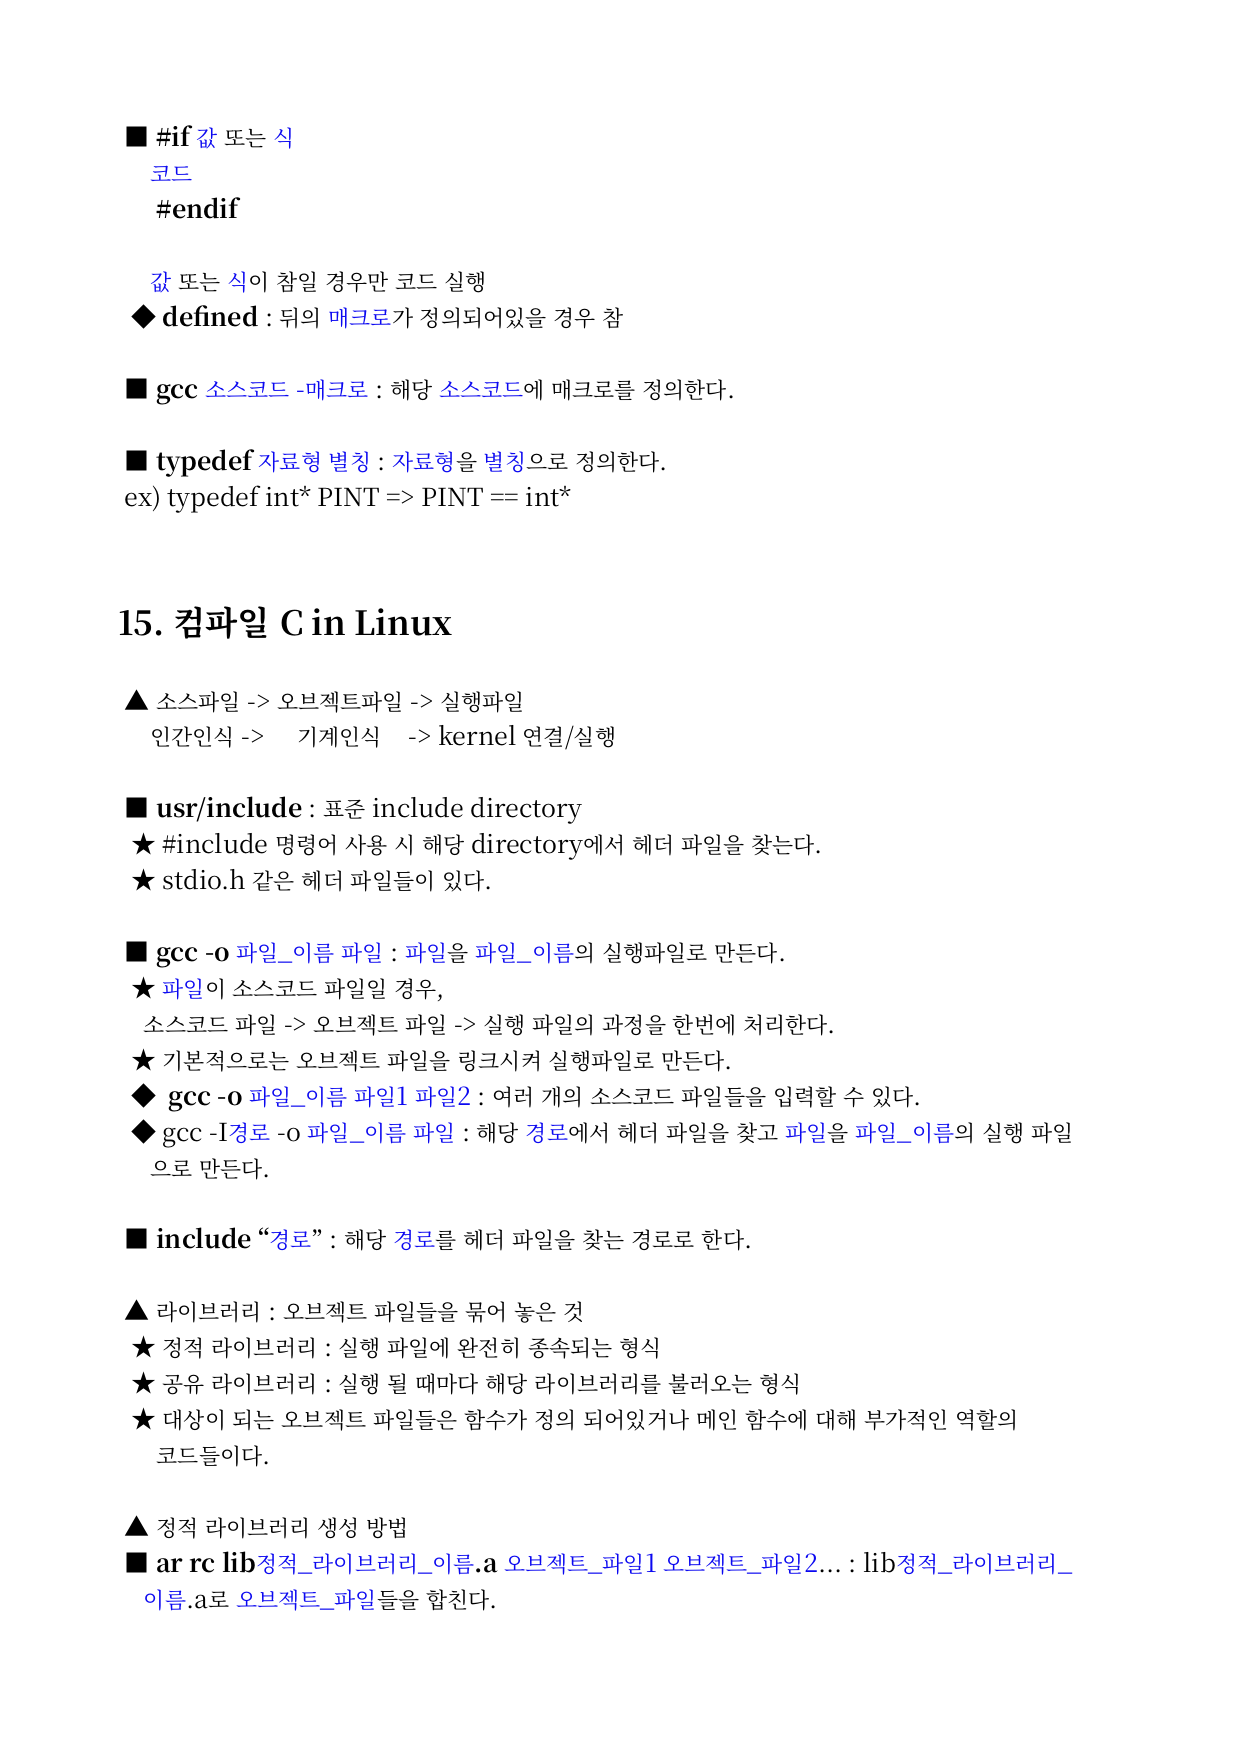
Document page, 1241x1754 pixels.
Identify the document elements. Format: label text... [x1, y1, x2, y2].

text ◆ gcc -o 파일_이름 파일1 파일2 : 여러 개의 소스코드 파일들을 입력할 수 있다. [118, 1076, 1122, 1112]
text ◆ gcc -I경로 -o 파일_이름 파일 : 해당 경로에서 헤더 파일을 찾고 파일을 파일_이름의 실행 파일 [118, 1112, 1122, 1148]
text ▲ 정적 라이브러리 생성 방법 [118, 1508, 1122, 1544]
text ■ typedef 자료형 별칭 : 자료형을 별칭으로 정의한다. [118, 442, 1122, 477]
text ★ 공유 라이브러리 : 실행 될 때마다 해당 라이브러리를 불러오는 형식 [118, 1364, 1122, 1400]
text 코드들이다. [118, 1436, 1122, 1472]
text ★ stdio.h 같은 헤더 파일들이 있다. [118, 861, 1122, 897]
text ex) typedef int* PINT => PINT == int* [118, 477, 1122, 513]
text ★ 기본적으로는 오브젝트 파일을 링크시켜 실행파일로 만든다. [118, 1041, 1122, 1076]
text 코드 [118, 154, 1122, 190]
text ■ ar rc lib정적_라이브러리_이름.a 오브젝트_파일1 오브젝트_파일2... : lib정적_라이브러리_ [118, 1544, 1122, 1579]
text ▲ 라이브러리 : 오브젝트 파일들을 묶어 놓은 것 [118, 1292, 1122, 1328]
text ★ 정적 라이브러리 : 실행 파일에 완전히 종속되는 형식 [118, 1328, 1122, 1364]
text ★ 대상이 되는 오브젝트 파일들은 함수가 정의 되어있거나 메인 함수에 대해 부가적인 역할의 [118, 1400, 1122, 1436]
text ■ gcc -o 파일_이름 파일 : 파일을 파일_이름의 실행파일로 만든다. [118, 933, 1122, 969]
text ■ include “경로” : 해당 경로를 헤더 파일을 찾는 경로로 한다. [118, 1220, 1122, 1256]
text 으로 만든다. [118, 1148, 1122, 1184]
text 15. 컴파일 C in Linux [118, 597, 1122, 645]
text 인간인식 -> 기계인식 -> kernel 연결/실행 [118, 717, 1122, 753]
text 소스코드 파일 -> 오브젝트 파일 -> 실행 파일의 과정을 한번에 처리한다. [118, 1004, 1122, 1041]
text 이름.a로 오브젝트_파일들을 합친다. [118, 1579, 1122, 1616]
text ★ 파일이 소스코드 파일일 경우, [118, 969, 1122, 1004]
text ■ gcc 소스코드 -매크로 : 해당 소스코드에 매크로를 정의한다. [118, 370, 1122, 406]
text ◆ defined : 뒤의 매크로가 정의되어있을 경우 참 [118, 298, 1122, 334]
text ▲ 소스파일 -> 오브젝트파일 -> 실행파일 [118, 681, 1122, 717]
text ■ #if 값 또는 식 [118, 118, 1122, 154]
text #endif [118, 190, 1122, 226]
text ■ usr/include : 표준 include directory [118, 789, 1122, 825]
text 값 또는 식이 참일 경우만 코드 실행 [118, 262, 1122, 298]
text ★ #include 명령어 사용 시 해당 directory에서 헤더 파일을 찾는다. [118, 825, 1122, 861]
